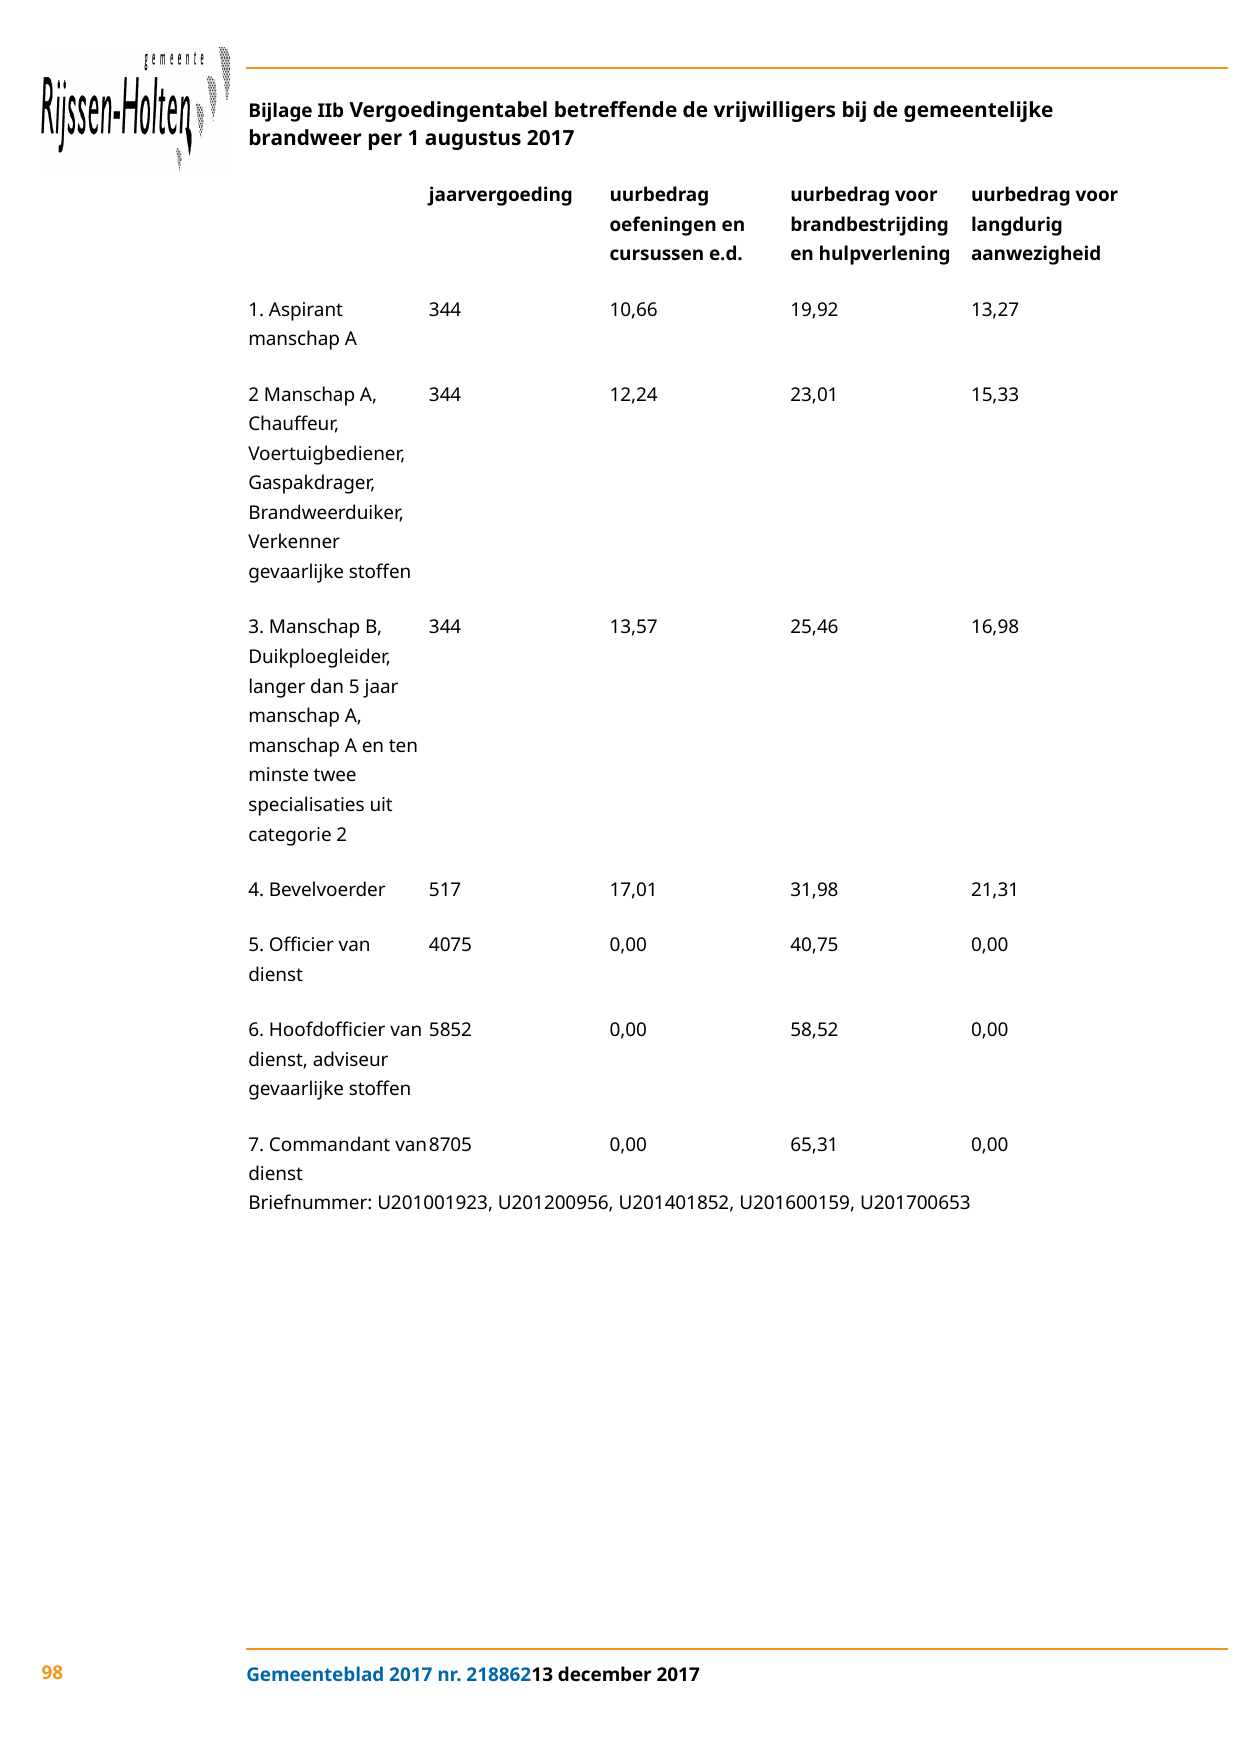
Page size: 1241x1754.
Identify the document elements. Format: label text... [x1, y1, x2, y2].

table_cell 1. Aspirant manschap A [248, 266, 429, 351]
table_cell 31,98 [790, 846, 971, 902]
text Briefnummer: U201001923, U201200956, U201401852, U201600159, U201700653 [248, 1189, 1152, 1215]
table_cell 0,00 [609, 902, 790, 987]
table_cell 19,92 [790, 266, 971, 351]
table_cell 17,01 [609, 846, 790, 902]
table_header uurbedrag oefeningen en cursussen e.d. [609, 152, 790, 266]
table_header [248, 152, 429, 266]
table_cell 10,66 [609, 266, 790, 351]
table_cell 13,57 [609, 584, 790, 846]
table_cell 12,24 [609, 351, 790, 584]
table_cell 6. Hoofdofficier van dienst, adviseur gevaarlijke stoffen [248, 987, 429, 1101]
table_cell 3. Manschap B, Duikploegleider, langer dan 5 jaar manschap A, manschap A en ten minste twee specialisaties uit categorie 2 [248, 584, 429, 846]
table_cell 21,31 [971, 846, 1152, 902]
table_cell 2 Manschap A, Chauffeur, Voertuigbediener, Gaspakdrager, Brandweerduiker, Verkenner gevaarlijke stoffen [248, 351, 429, 584]
table_cell 0,00 [971, 987, 1152, 1101]
table_cell 517 [429, 846, 609, 902]
table_cell 25,46 [790, 584, 971, 846]
table_cell 4075 [429, 902, 609, 987]
table_cell 5. Officier van dienst [248, 902, 429, 987]
table_cell 58,52 [790, 987, 971, 1101]
text Bijlage IIb Vergoedingentabel betreffende de vrijwilligers bij de gemeentelijke brandweer per 1 augustus 2017 [248, 95, 1152, 152]
picture [41, 47, 231, 172]
table_cell 0,00 [971, 1101, 1152, 1186]
table_cell 344 [429, 351, 609, 584]
table_cell 4. Bevelvoerder [248, 846, 429, 902]
table_cell 8705 [429, 1101, 609, 1186]
table_cell 13,27 [971, 266, 1152, 351]
table_cell 15,33 [971, 351, 1152, 584]
table_cell 16,98 [971, 584, 1152, 846]
table_cell 40,75 [790, 902, 971, 987]
table_cell 7. Commandant van dienst [248, 1101, 429, 1186]
table_cell 344 [429, 584, 609, 846]
table_cell 0,00 [971, 902, 1152, 987]
table_cell 344 [429, 266, 609, 351]
table_cell 5852 [429, 987, 609, 1101]
table_cell 0,00 [609, 987, 790, 1101]
table_cell 65,31 [790, 1101, 971, 1186]
table_cell 0,00 [609, 1101, 790, 1186]
table_header jaarvergoeding [429, 152, 609, 266]
table_header uurbedrag voor brandbestrijding en hulpverlening [790, 152, 971, 266]
table_header uurbedrag voor langdurig aanwezigheid [971, 152, 1152, 266]
table_cell 23,01 [790, 351, 971, 584]
